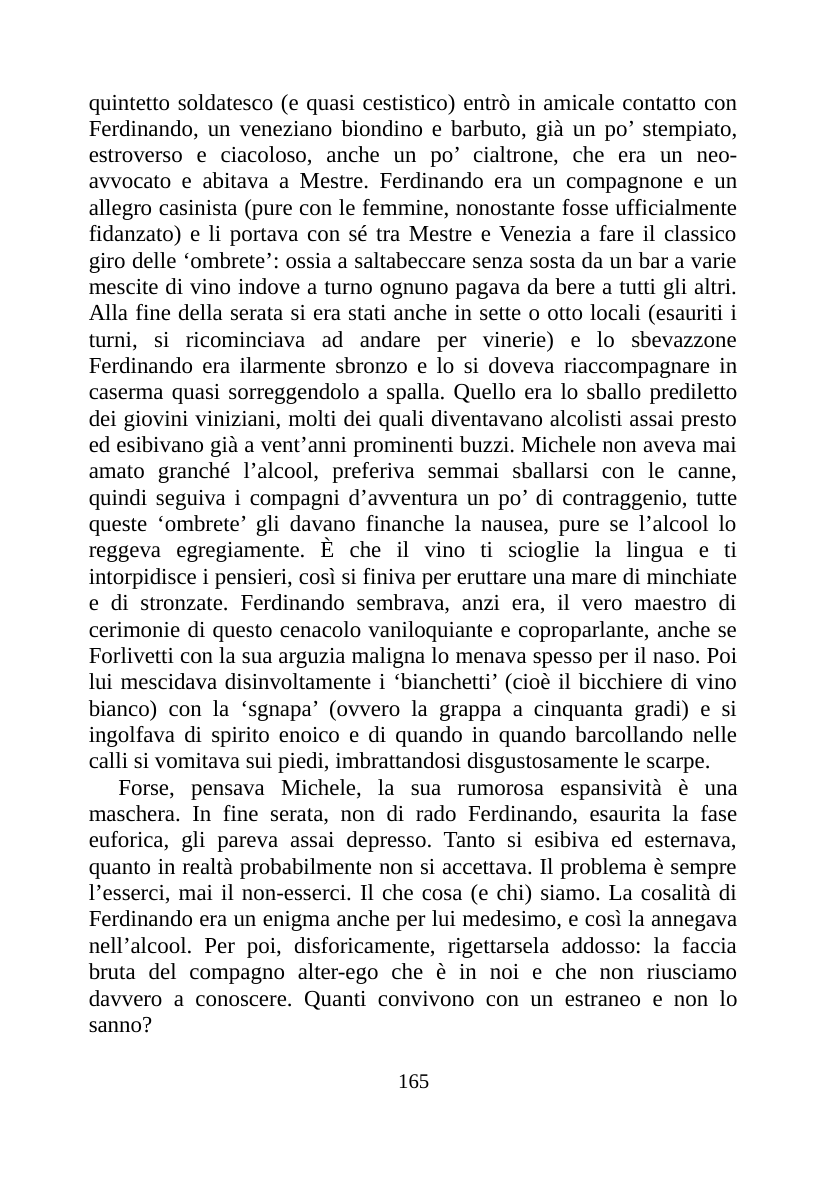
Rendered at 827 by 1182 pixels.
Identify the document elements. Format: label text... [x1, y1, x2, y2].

text quintetto soldatesco (e quasi cestistico) entrò in amicale contatto con Ferdinando, un veneziano biondino e barbuto, già un po’ stempiato, estroverso e ciacoloso, anche un po’ cialtrone, che era un neo-avvocato e abitava a Mestre. Ferdinando era un compagnone e un allegro casinista (pure con le femmine, nonostante fosse ufficialmente fidanzato) e li portava con sé tra Mestre e Venezia a fare il classico giro delle ‘ombrete’: ossia a saltabeccare senza sosta da un bar a varie mescite di vino indove a turno ognuno pagava da bere a tutti gli altri. Alla fine della serata si era stati anche in sette o otto locali (esauriti i turni, si ricominciava ad andare per vinerie) e lo sbevazzone Ferdinando era ilarmente sbronzo e lo si doveva riaccompagnare in caserma quasi sorreggendolo a spalla. Quello era lo sballo prediletto dei giovini viniziani, molti dei quali diventavano alcolisti assai presto ed esibivano già a vent’anni prominenti buzzi. Michele non aveva mai amato granché l’alcool, preferiva semmai sballarsi con le canne, quindi seguiva i compagni d’avventura un po’ di contraggenio, tutte queste ‘ombrete’ gli davano finanche la nausea, pure se l’alcool lo reggeva egregiamente. È che il vino ti scioglie la lingua e ti intorpidisce i pensieri, così si finiva per eruttare una mare di minchiate e di stronzate. Ferdinando sembrava, anzi era, il vero maestro di cerimonie di questo cenacolo vaniloquiante e coproparlante, anche se Forlivetti con la sua arguzia maligna lo menava spesso per il naso. Poi lui mescidava disinvoltamente i ‘bianchetti’ (cioè il bicchiere di vino bianco) con la ‘sgnapa’ (ovvero la grappa a cinquanta gradi) e si ingolfava di spirito enoico e di quando in quando barcollando nelle calli si vomitava sui piedi, imbrattandosi disgustosamente le scarpe. [88, 88, 738, 774]
text Forse, pensava Michele, la sua rumorosa espansività è una maschera. In fine serata, non di rado Ferdinando, esaurita la fase euforica, gli pareva assai depresso. Tanto si esibiva ed esternava, quanto in realtà probabilmente non si accettava. Il problema è sempre l’esserci, mai il non-esserci. Il che cosa (e chi) siamo. La cosalità di Ferdinando era un enigma anche per lui medesimo, e così la annegava nell’alcool. Per poi, disforicamente, rigettarsela addosso: la faccia bruta del compagno alter-ego che è in noi e che non riusciamo davvero a conoscere. Quanti convivono con un estraneo e non lo sanno? [88, 774, 738, 1037]
